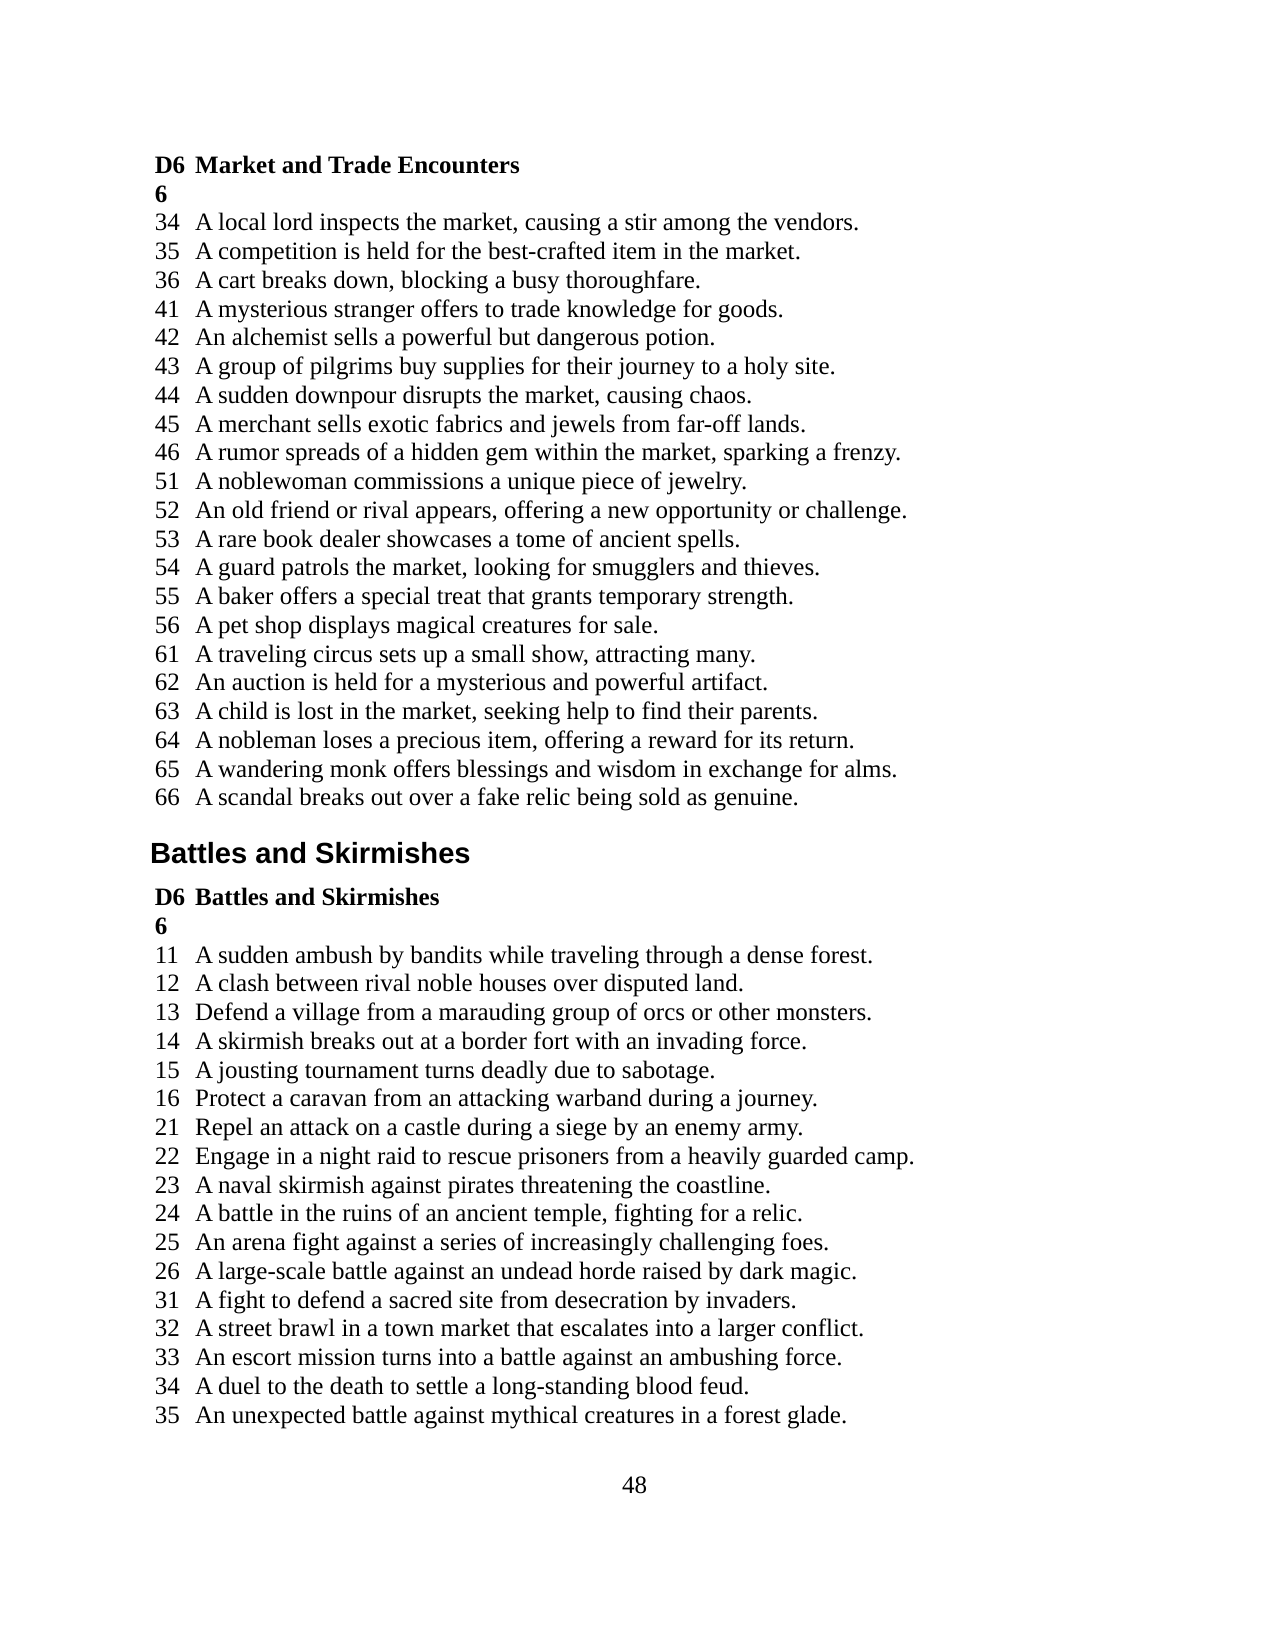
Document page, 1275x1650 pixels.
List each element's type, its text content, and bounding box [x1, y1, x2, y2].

table_cell A cart breaks down, blocking a busy thoroughfare. [191, 265, 1125, 294]
table_cell A pet shop displays magical creatures for sale. [191, 610, 1125, 639]
table_cell Defend a village from a marauding group of orcs or other monsters. [191, 997, 1125, 1026]
table_cell 51 [150, 466, 191, 495]
table_cell A duel to the death to settle a long-standing blood feud. [191, 1371, 1125, 1400]
table_cell A jousting tournament turns deadly due to sabotage. [191, 1055, 1125, 1083]
table_cell 41 [150, 294, 191, 322]
table_cell A noblewoman commissions a unique piece of jewelry. [191, 466, 1125, 495]
table_cell 45 [150, 409, 191, 437]
table_cell 32 [150, 1314, 191, 1342]
subtitle Battles and Skirmishes [150, 836, 1125, 870]
table_cell 44 [150, 380, 191, 409]
table_cell 61 [150, 639, 191, 667]
table_cell 54 [150, 553, 191, 581]
table_cell A group of pilgrims buy supplies for their journey to a holy site. [191, 351, 1125, 380]
table_cell 14 [150, 1026, 191, 1055]
table_cell 35 [150, 236, 191, 265]
table_cell A large-scale battle against an undead horde raised by dark magic. [191, 1256, 1125, 1285]
table_cell A street brawl in a town market that escalates into a larger conflict. [191, 1314, 1125, 1342]
table_cell 35 [150, 1400, 191, 1428]
table_cell A fight to defend a sacred site from desecration by invaders. [191, 1285, 1125, 1313]
table_cell A battle in the ruins of an ancient temple, fighting for a relic. [191, 1199, 1125, 1227]
table_header D66 [150, 882, 191, 940]
table_header D66 [150, 150, 191, 207]
table_cell A clash between rival noble houses over disputed land. [191, 969, 1125, 997]
table_cell 33 [150, 1342, 191, 1371]
table_cell A baker offers a special treat that grants temporary strength. [191, 581, 1125, 610]
table_cell 55 [150, 581, 191, 610]
table_cell 43 [150, 351, 191, 380]
table_cell 21 [150, 1112, 191, 1141]
table_cell 26 [150, 1256, 191, 1285]
table_cell 66 [150, 783, 191, 811]
table_cell A naval skirmish against pirates threatening the coastline. [191, 1170, 1125, 1198]
table_cell An unexpected battle against mythical creatures in a forest glade. [191, 1400, 1125, 1428]
table_cell 13 [150, 997, 191, 1026]
table_cell An alchemist sells a powerful but dangerous potion. [191, 323, 1125, 351]
table_cell A scandal breaks out over a fake relic being sold as genuine. [191, 783, 1125, 811]
table_cell 56 [150, 610, 191, 639]
table_cell A skirmish breaks out at a border fort with an invading force. [191, 1026, 1125, 1055]
table_cell An auction is held for a mysterious and powerful artifact. [191, 668, 1125, 696]
table_cell 23 [150, 1170, 191, 1198]
table_cell An old friend or rival appears, offering a new opportunity or challenge. [191, 495, 1125, 524]
table_cell A guard patrols the market, looking for smugglers and thieves. [191, 553, 1125, 581]
table_cell 52 [150, 495, 191, 524]
table_cell 31 [150, 1285, 191, 1313]
table_cell A nobleman loses a precious item, offering a reward for its return. [191, 725, 1125, 754]
table_cell A sudden downpour disrupts the market, causing chaos. [191, 380, 1125, 409]
table_cell A sudden ambush by bandits while traveling through a dense forest. [191, 940, 1125, 968]
table_cell 12 [150, 969, 191, 997]
table_cell A wandering monk offers blessings and wisdom in exchange for alms. [191, 754, 1125, 782]
table_cell A rare book dealer showcases a tome of ancient spells. [191, 524, 1125, 552]
table_cell A merchant sells exotic fabrics and jewels from far-off lands. [191, 409, 1125, 437]
table_header Battles and Skirmishes [191, 882, 1125, 940]
table_cell 34 [150, 1371, 191, 1400]
table_cell 63 [150, 696, 191, 725]
table_cell 42 [150, 323, 191, 351]
table_cell 16 [150, 1084, 191, 1112]
table_cell An escort mission turns into a battle against an ambushing force. [191, 1342, 1125, 1371]
table_cell 34 [150, 208, 191, 236]
table_cell Engage in a night raid to rescue prisoners from a heavily guarded camp. [191, 1141, 1125, 1170]
table_cell 22 [150, 1141, 191, 1170]
table_cell 53 [150, 524, 191, 552]
table_cell A mysterious stranger offers to trade knowledge for goods. [191, 294, 1125, 322]
table_cell 15 [150, 1055, 191, 1083]
table_cell A rumor spreads of a hidden gem within the market, sparking a frenzy. [191, 438, 1125, 466]
table_cell 24 [150, 1199, 191, 1227]
table_cell A child is lost in the market, seeking help to find their parents. [191, 696, 1125, 725]
table_cell 65 [150, 754, 191, 782]
table_cell 36 [150, 265, 191, 294]
table_cell An arena fight against a series of increasingly challenging foes. [191, 1227, 1125, 1256]
table_cell 11 [150, 940, 191, 968]
table_cell 62 [150, 668, 191, 696]
table_header Market and Trade Encounters [191, 150, 1125, 207]
table_cell 25 [150, 1227, 191, 1256]
table_cell Repel an attack on a castle during a siege by an enemy army. [191, 1112, 1125, 1141]
table_cell A traveling circus sets up a small show, attracting many. [191, 639, 1125, 667]
table_cell A local lord inspects the market, causing a stir among the vendors. [191, 208, 1125, 236]
table_cell A competition is held for the best-crafted item in the market. [191, 236, 1125, 265]
table_cell 64 [150, 725, 191, 754]
table_cell 46 [150, 438, 191, 466]
table_cell Protect a caravan from an attacking warband during a journey. [191, 1084, 1125, 1112]
